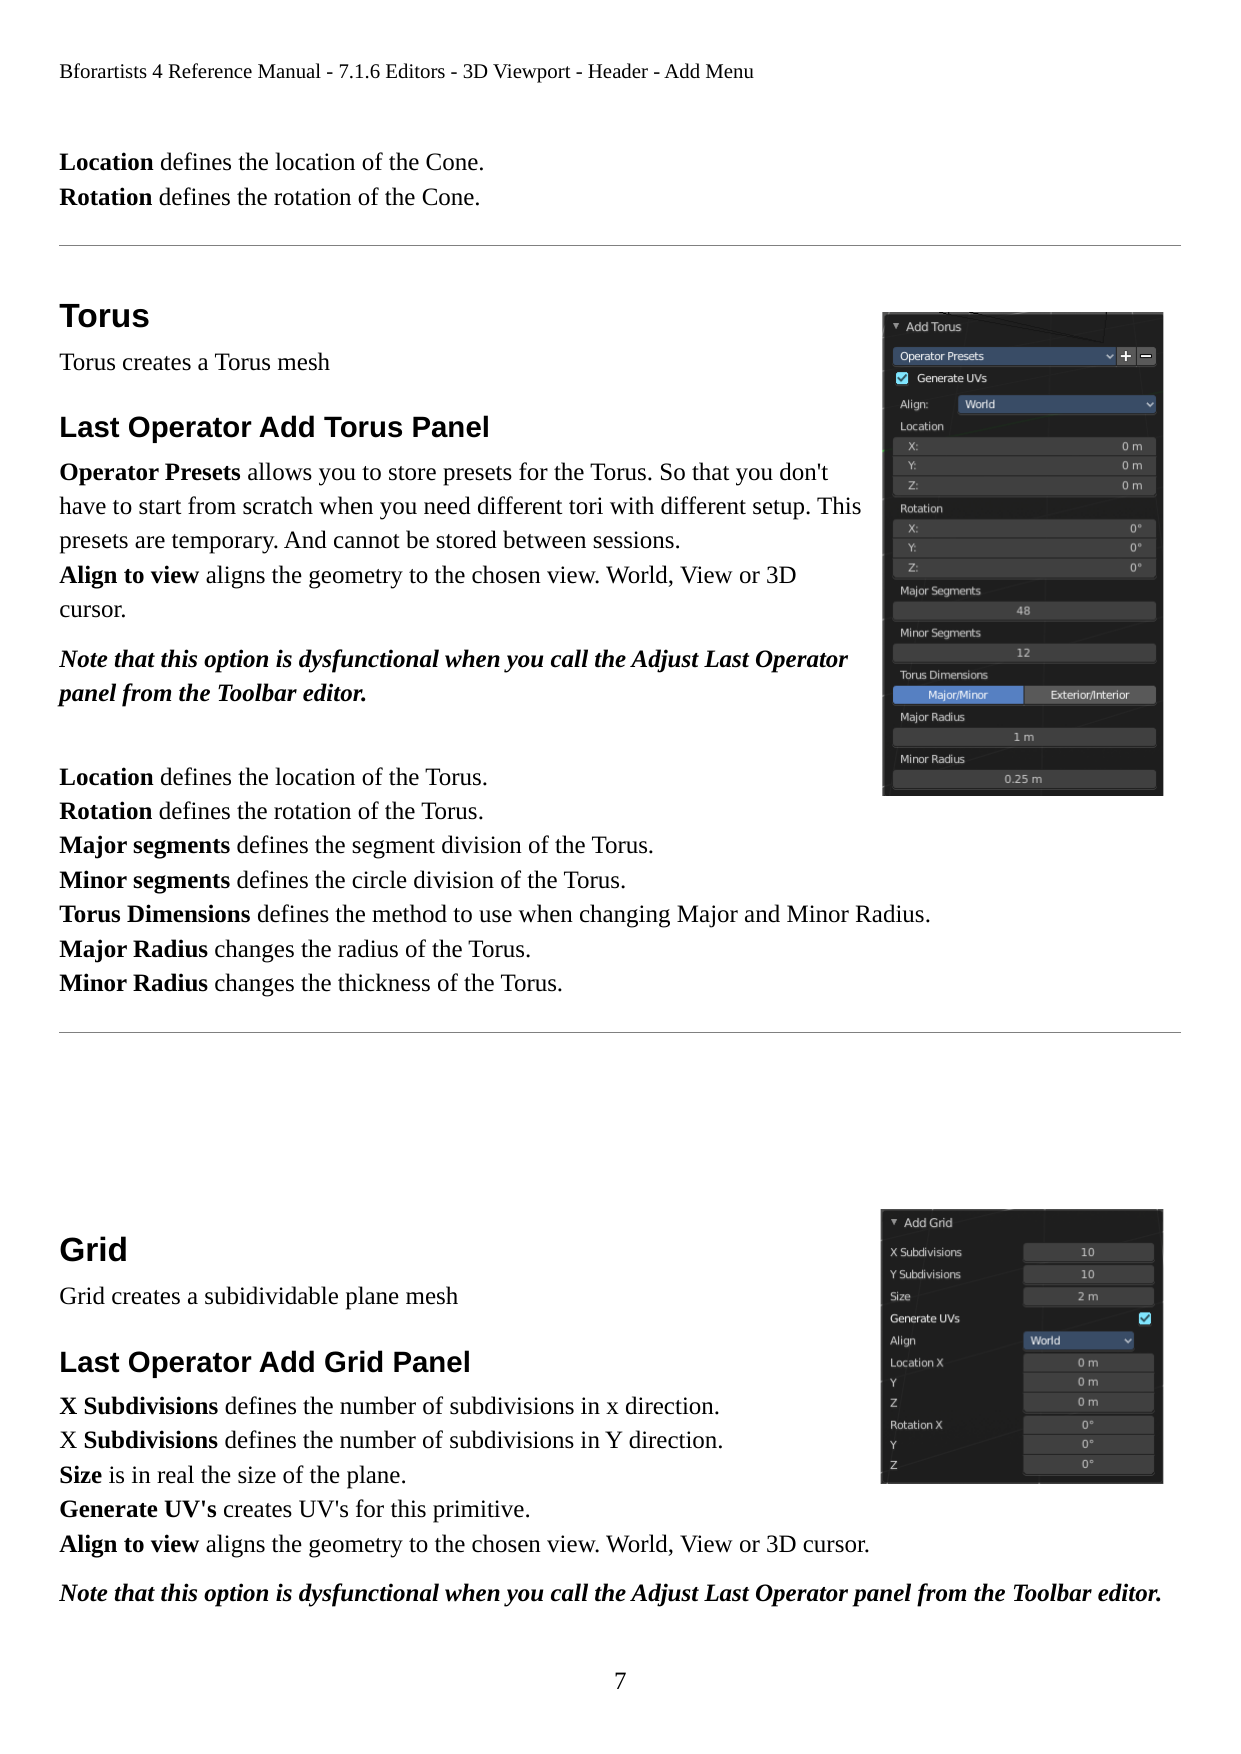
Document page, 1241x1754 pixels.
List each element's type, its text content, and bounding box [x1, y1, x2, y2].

picture [880, 1209, 1164, 1484]
text Note that this option is dysfunctional when you call the Adjust Last Operator panel from the Toolbar editor. [59, 644, 882, 707]
subtitle Last Operator Add Torus Panel [59, 410, 882, 444]
text X Subdivisions defines the number of subdivisions in x direction. X Subdivisions defines the number of subdivisions in Y direction. Size is in real the size of the plane. Generate UV's creates UV's for this primitive. Align to view aligns the geometry to the chosen view. World, View or 3D cursor. [59, 1391, 1181, 1557]
text Operator Presets allows you to store presets for the Torus. So that you don't have to start from scratch when you need different tori with different setup. This presets are temporary. And cannot be stored between sessions. Align to view aligns the geometry to the chosen view. World, View or 3D cursor. [59, 457, 882, 623]
text Grid creates a subidividable plane mesh [59, 1281, 880, 1310]
text Location defines the location of the Torus. Rotation defines the rotation of the Torus. Major segments defines the segment division of the Torus. Minor segments defines the circle division of the Torus. Torus Dimensions defines the method to use when changing Major and Minor Radius. Major Radius changes the radius of the Torus. Minor Radius changes the thickness of the Torus. [59, 727, 1181, 997]
text Torus creates a Torus mesh [59, 347, 882, 376]
text Location defines the location of the Cone. Rotation defines the rotation of the Cone. [59, 113, 1181, 210]
subtitle [1164, 1230, 1181, 1268]
subtitle Last Operator Add Grid Panel [59, 1344, 880, 1378]
picture [882, 312, 1164, 796]
subtitle Torus [59, 296, 1181, 334]
subtitle [1164, 1344, 1181, 1378]
subtitle Grid [59, 1230, 880, 1268]
text Note that this option is dysfunctional when you call the Adjust Last Operator panel from the Toolbar editor. [59, 1578, 1181, 1607]
